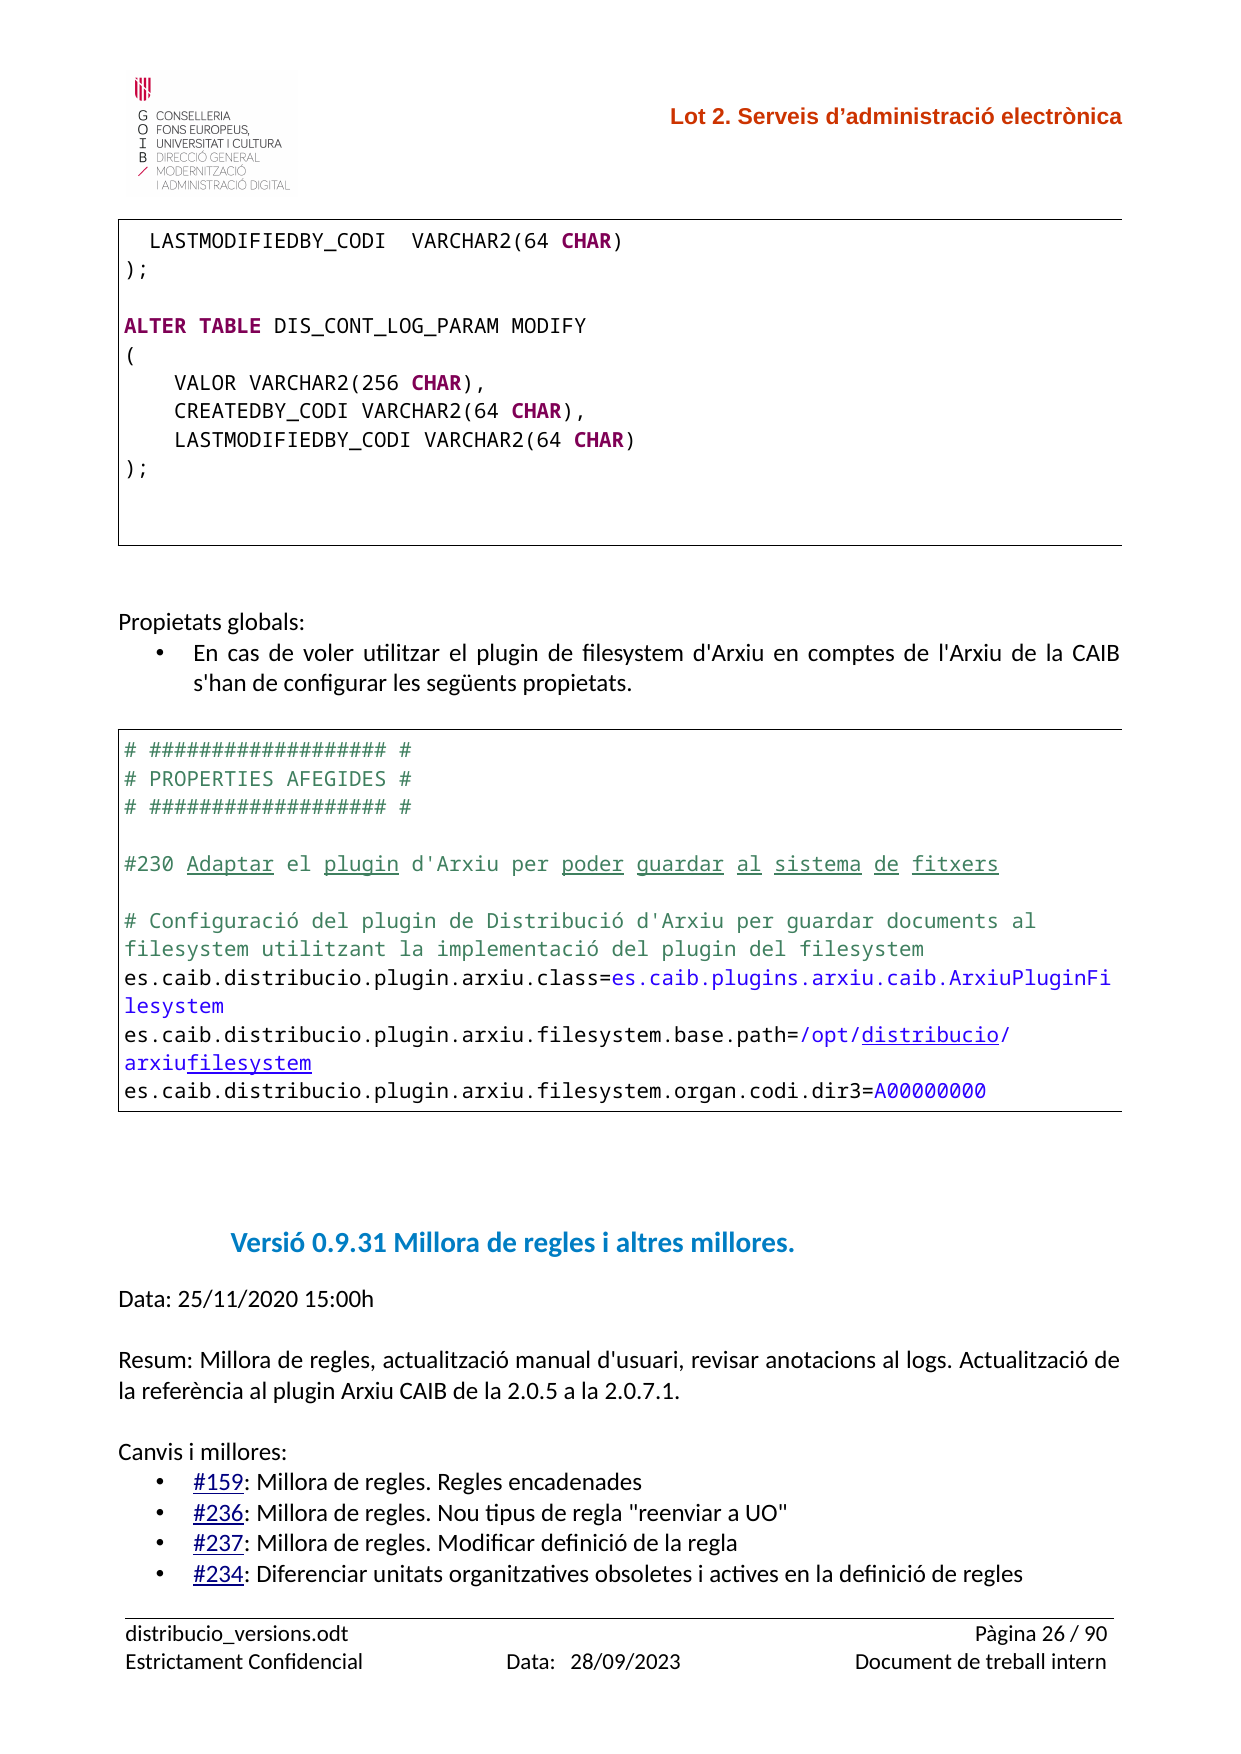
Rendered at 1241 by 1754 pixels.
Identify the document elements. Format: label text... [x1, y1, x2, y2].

picture [126, 70, 299, 197]
subtitle Versió 0.9.31 Millora de regles i altres millores. [153, 1224, 1122, 1260]
text Canvis i millores: [118, 1436, 1122, 1466]
list #237: Millora de regles. Modificar definició de la regla [156, 1527, 1122, 1558]
list #236: Millora de regles. Nou tipus de regla "reenviar a UO" [156, 1497, 1122, 1527]
text Data: 25/11/2020 15:00h [118, 1283, 1122, 1314]
list #234: Diferenciar unitats organitzatives obsoletes i actives en la definició de regles [156, 1558, 1122, 1588]
list En cas de voler utilitzar el plugin de filesystem d'Arxiu en comptes de l'Arxiu de la CAIB s'han de configurar les següents propietats. [156, 637, 1122, 698]
text Resum: Millora de regles, actualització manual d'usuari, revisar anotacions al logs. Actualització de la referència al plugin Arxiu CAIB de la 2.0.5 a la 2.0.7.1. [118, 1344, 1122, 1405]
list #159: Millora de regles. Regles encadenades [156, 1466, 1122, 1497]
table_header LASTMODIFIEDBY_CODI VARCHAR2(64 CHAR) ); ALTER TABLE DIS_CONT_LOG_PARAM MODIFY ( VALOR VARCHAR2(256 CHAR), CREATEDBY_CODI VARCHAR2(64 CHAR), LASTMODIFIEDBY_CODI VARCHAR2(64 CHAR) ); [119, 220, 1122, 544]
table_header # ################### # # PROPERTIES AFEGIDES # # ################### # #230 Adaptar el plugin d'Arxiu per poder guardar al sistema de fitxers # Configuració del plugin de Distribució d'Arxiu per guardar documents al filesystem utilitzant la implementació del plugin del filesystem es.caib.distribucio.plugin.arxiu.class=es.caib.plugins.arxiu.caib.ArxiuPluginFilesystem es.caib.distribucio.plugin.arxiu.filesystem.base.path=/opt/distribucio/arxiufilesystem es.caib.distribucio.plugin.arxiu.filesystem.organ.codi.dir3=A00000000 [119, 730, 1122, 1111]
text Propietats globals: [118, 607, 1122, 637]
